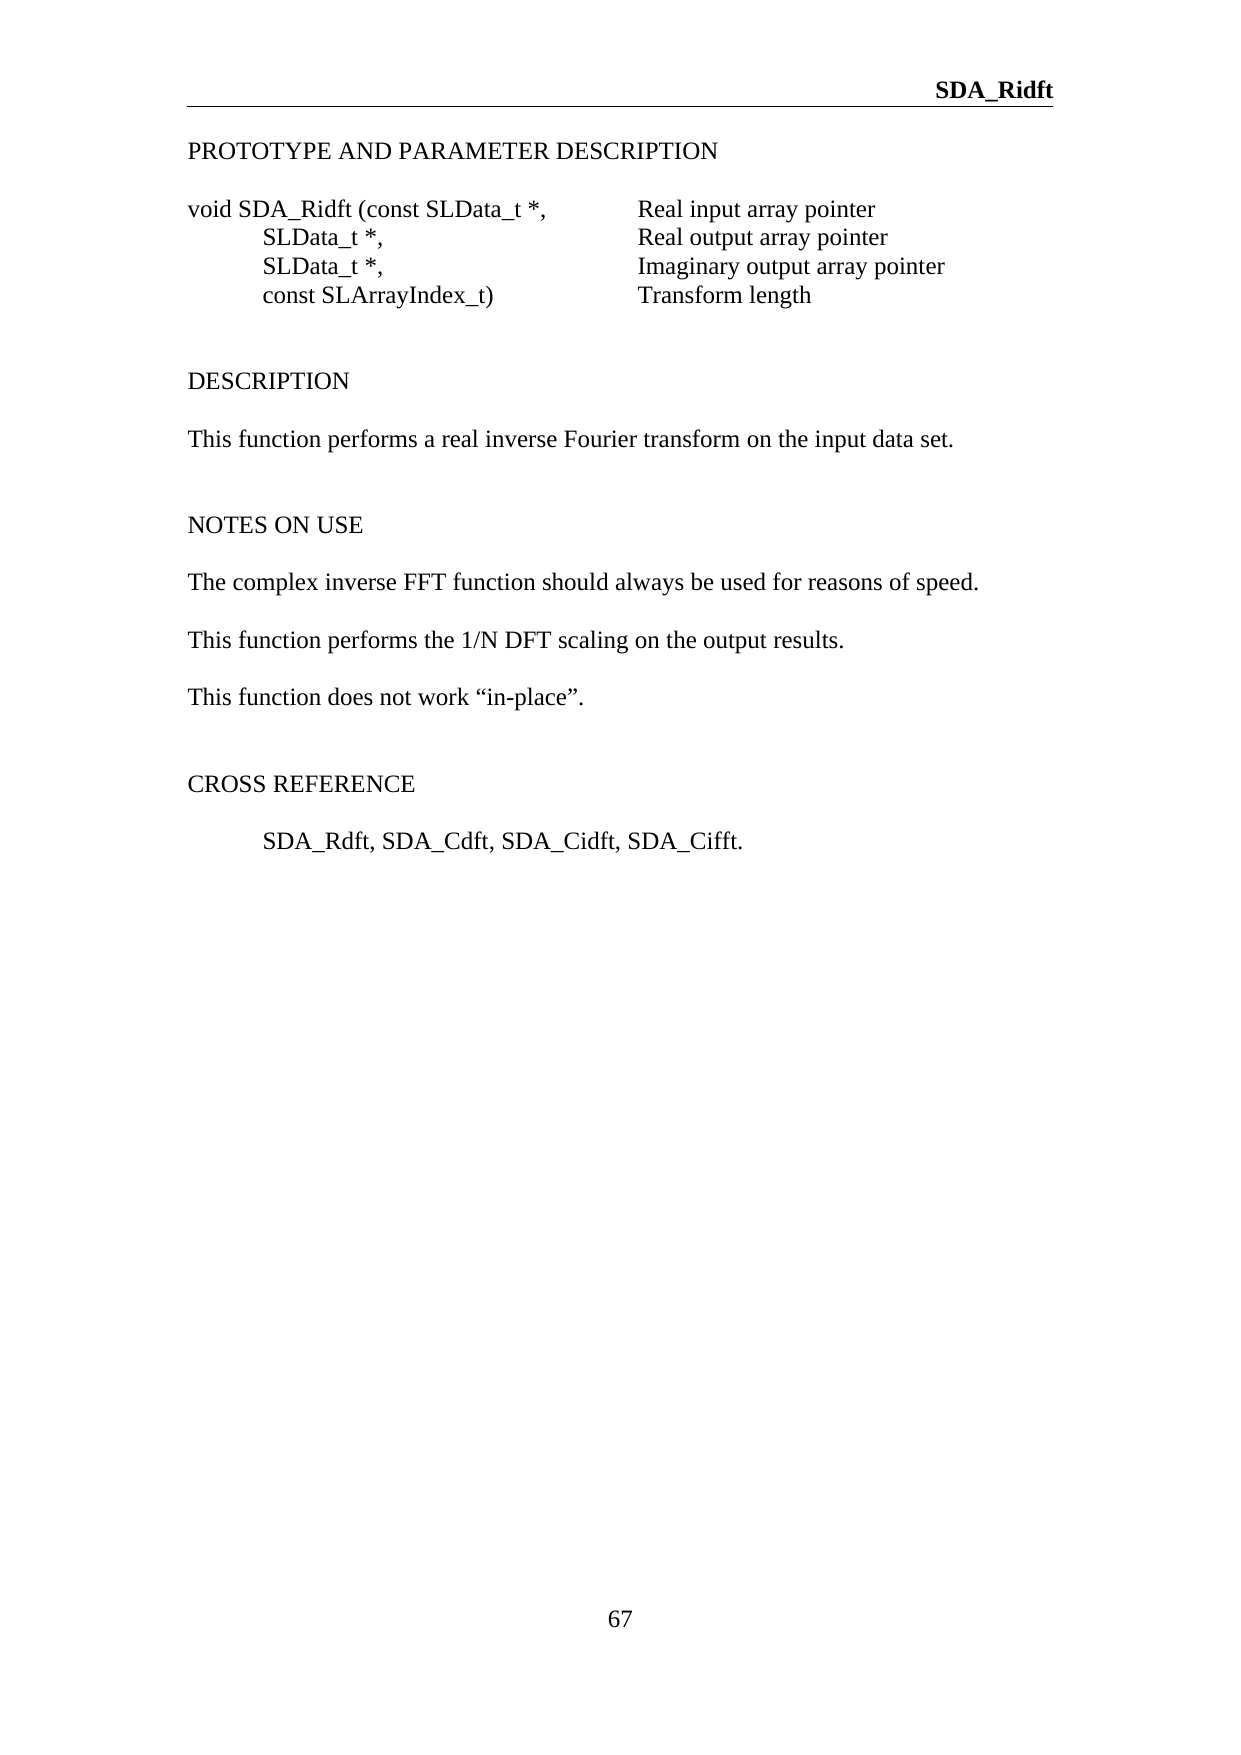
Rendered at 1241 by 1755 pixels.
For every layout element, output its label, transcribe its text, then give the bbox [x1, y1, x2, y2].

text SLData_t *, Real output array pointer [187, 222, 1053, 251]
text This function performs the 1/N DFT scaling on the output results. [187, 625, 1053, 654]
text SLData_t *, Imaginary output array pointer [187, 251, 1053, 280]
text CROSS REFERENCE [187, 769, 1053, 797]
text PROTOTYPE AND PARAMETER DESCRIPTION [187, 136, 1053, 165]
text This function performs a real inverse Fourier transform on the input data set. [187, 424, 1053, 452]
text void SDA_Ridft (const SLData_t *, Real input array pointer [187, 194, 1053, 222]
text The complex inverse FFT function should always be used for reasons of speed. [187, 567, 1053, 596]
text const SLArrayIndex_t) Transform length [187, 280, 1053, 309]
text NOTES ON USE [187, 510, 1053, 539]
text This function does not work “in-place”. [187, 682, 1053, 711]
subtitle SDA_Ridft [187, 75, 1053, 106]
text SDA_Rdft, SDA_Cdft, SDA_Cidft, SDA_Cifft. [187, 826, 1053, 855]
text DESCRIPTION [187, 366, 1053, 395]
